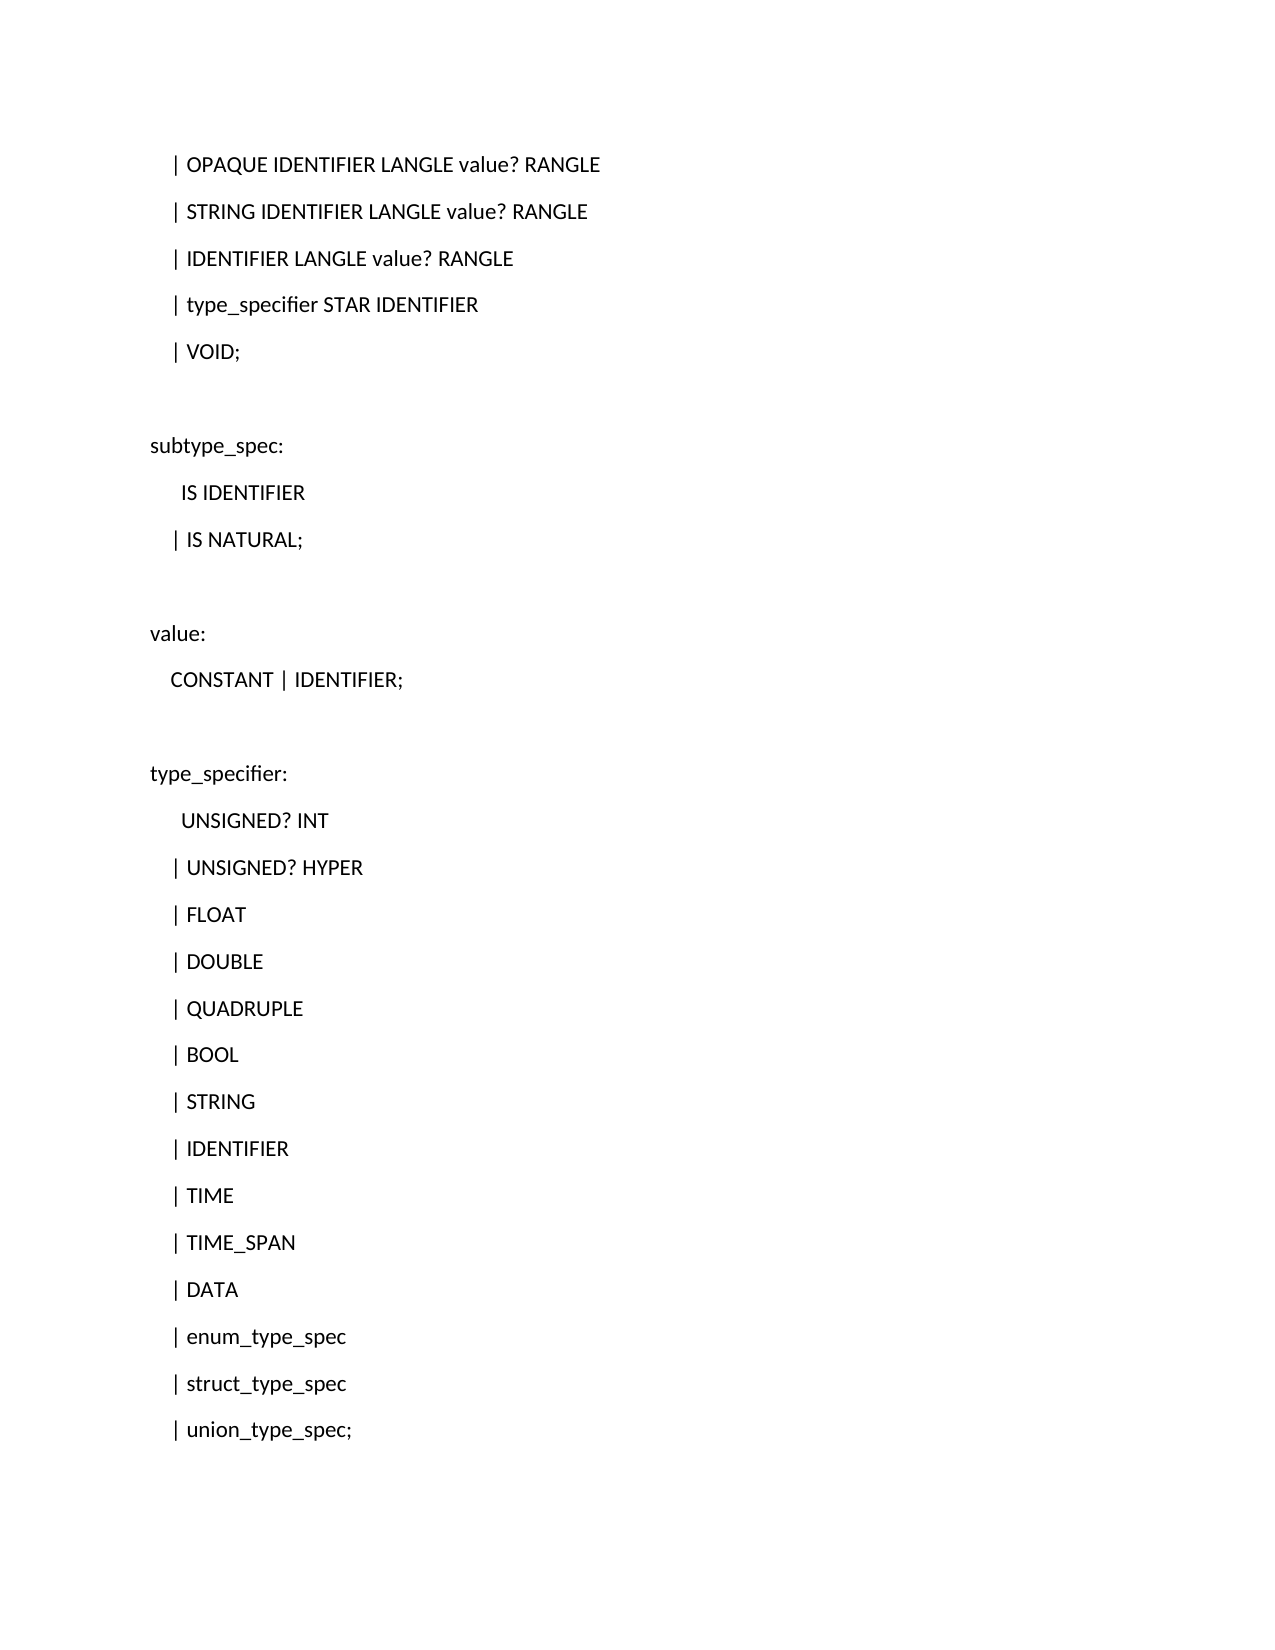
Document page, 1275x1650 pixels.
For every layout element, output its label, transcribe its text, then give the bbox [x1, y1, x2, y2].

text | VOID; [150, 337, 1125, 366]
text | union_type_spec; [150, 1416, 1125, 1444]
text | enum_type_spec [150, 1322, 1125, 1350]
text subtype_spec: [150, 431, 1125, 459]
text value: [150, 619, 1125, 647]
text UNSIGNED? INT [150, 806, 1125, 834]
text | TIME_SPAN [150, 1228, 1125, 1256]
text | STRING IDENTIFIER LANGLE value? RANGLE [150, 197, 1125, 225]
text IS IDENTIFIER [150, 478, 1125, 506]
text | FLOAT [150, 900, 1125, 928]
text | TIME [150, 1181, 1125, 1209]
text | DATA [150, 1275, 1125, 1303]
text | OPAQUE IDENTIFIER LANGLE value? RANGLE [150, 150, 1125, 178]
text | DOUBLE [150, 947, 1125, 975]
text | IDENTIFIER LANGLE value? RANGLE [150, 244, 1125, 272]
text | UNSIGNED? HYPER [150, 853, 1125, 881]
text | QUADRUPLE [150, 994, 1125, 1022]
text CONSTANT | IDENTIFIER; [150, 666, 1125, 694]
text type_specifier: [150, 759, 1125, 787]
text | type_specifier STAR IDENTIFIER [150, 291, 1125, 319]
text | IS NATURAL; [150, 525, 1125, 553]
text | IDENTIFIER [150, 1134, 1125, 1162]
text | BOOL [150, 1041, 1125, 1069]
text | STRING [150, 1087, 1125, 1116]
text | struct_type_spec [150, 1369, 1125, 1397]
